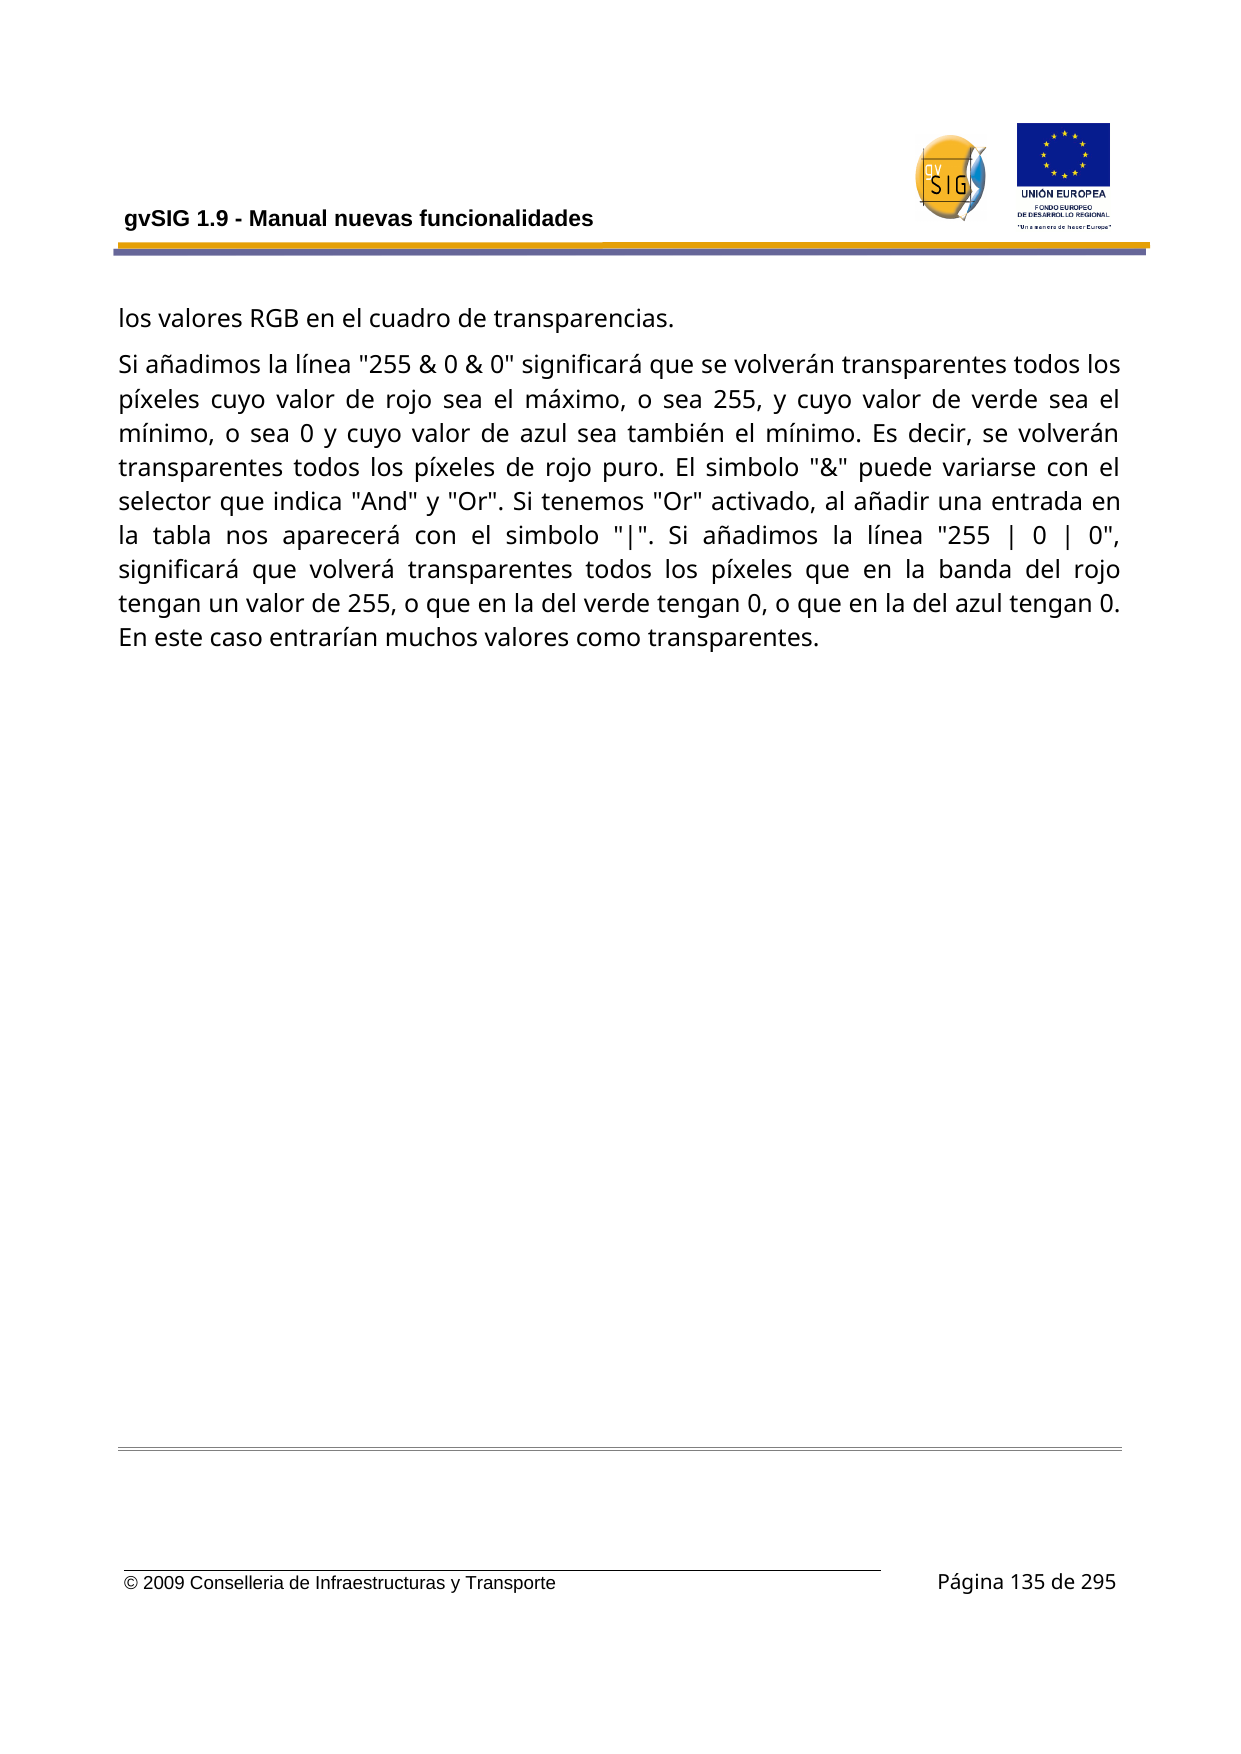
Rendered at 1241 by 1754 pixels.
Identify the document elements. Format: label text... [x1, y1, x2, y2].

text los valores RGB en el cuadro de transparencias. [118, 301, 1122, 335]
picture [914, 134, 987, 222]
picture [1015, 123, 1112, 232]
text Si añadimos la línea "255 & 0 & 0" significará que se volverán transparentes todos los píxeles cuyo valor de rojo sea el máximo, o sea 255, y cuyo valor de verde sea el mínimo, o sea 0 y cuyo valor de azul sea también el mínimo. Es decir, se volverán transparentes todos los píxeles de rojo puro. El simbolo "&" puede variarse con el selector que indica "And" y "Or". Si tenemos "Or" activado, al añadir una entrada en la tabla nos aparecerá con el simbolo "|". Si añadimos la línea "255 | 0 | 0", significará que volverá transparentes todos los píxeles que en la banda del rojo tengan un valor de 255, o que en la del verde tengan 0, o que en la del azul tengan 0. En este caso entrarían muchos valores como transparentes. [118, 347, 1122, 654]
